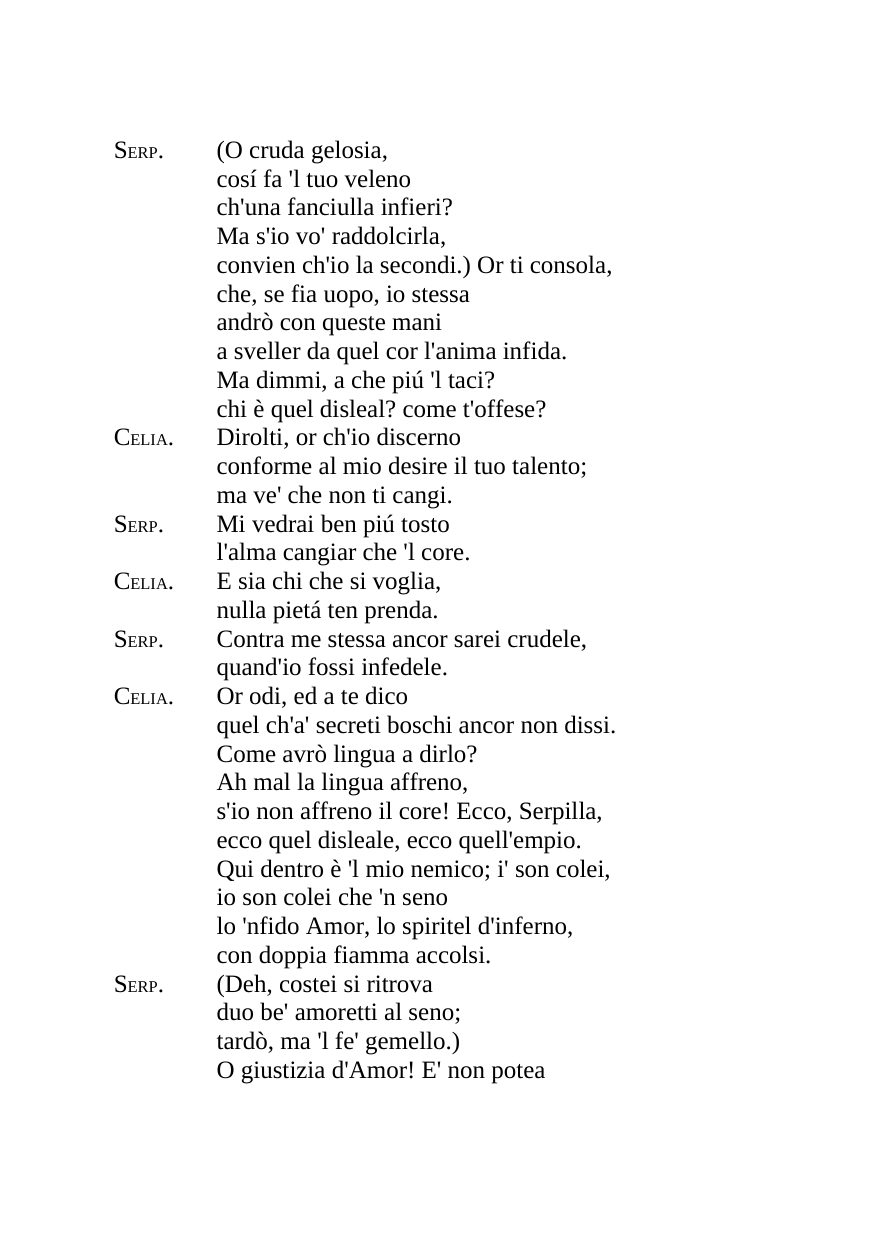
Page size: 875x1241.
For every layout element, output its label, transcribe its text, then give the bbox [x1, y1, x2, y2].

table_cell (O cruda gelosia, cosí fa 'l tuo veleno ch'una fanciulla infieri? Ma s'io vo' raddolcirla, convien ch'io la secondi.) Or ti consola, che, se fia uopo, io stessa andrò con queste mani a sveller da quel cor l'anima infida. Ma dimmi, a che piú 'l taci? chi è quel disleal? come t'offese? [209, 135, 768, 422]
table_cell Dirolti, or ch'io discerno conforme al mio desire il tuo talento; ma ve' che non ti cangi. [209, 423, 768, 509]
table_cell Serp. [106, 135, 209, 422]
table_cell Serp. [106, 624, 209, 681]
table_cell Serp. [106, 969, 209, 1084]
table_cell Celia. [106, 566, 209, 624]
table_cell E sia chi che si voglia, nulla pietá ten prenda. [209, 566, 768, 624]
table_cell Serp. [106, 509, 209, 566]
table_cell Contra me stessa ancor sarei crudele, quand'io fossi infedele. [209, 624, 768, 681]
table_cell Celia. [106, 423, 209, 509]
table_cell Celia. [106, 681, 209, 969]
table_cell Or odi, ed a te dico quel ch'a' secreti boschi ancor non dissi. Come avrò lingua a dirlo? Ah mal la lingua affreno, s'io non affreno il core! Ecco, Serpilla, ecco quel disleale, ecco quell'empio. Qui dentro è 'l mio nemico; i' son colei, io son colei che 'n seno lo 'nfido Amor, lo spiritel d'inferno, con doppia fiamma accolsi. [209, 681, 768, 969]
table_cell (Deh, costei si ritrova duo be' amoretti al seno; tardò, ma 'l fe' gemello.) O giustizia d'Amor! E' non potea [209, 969, 768, 1084]
table_cell Mi vedrai ben piú tosto l'alma cangiar che 'l core. [209, 509, 768, 566]
